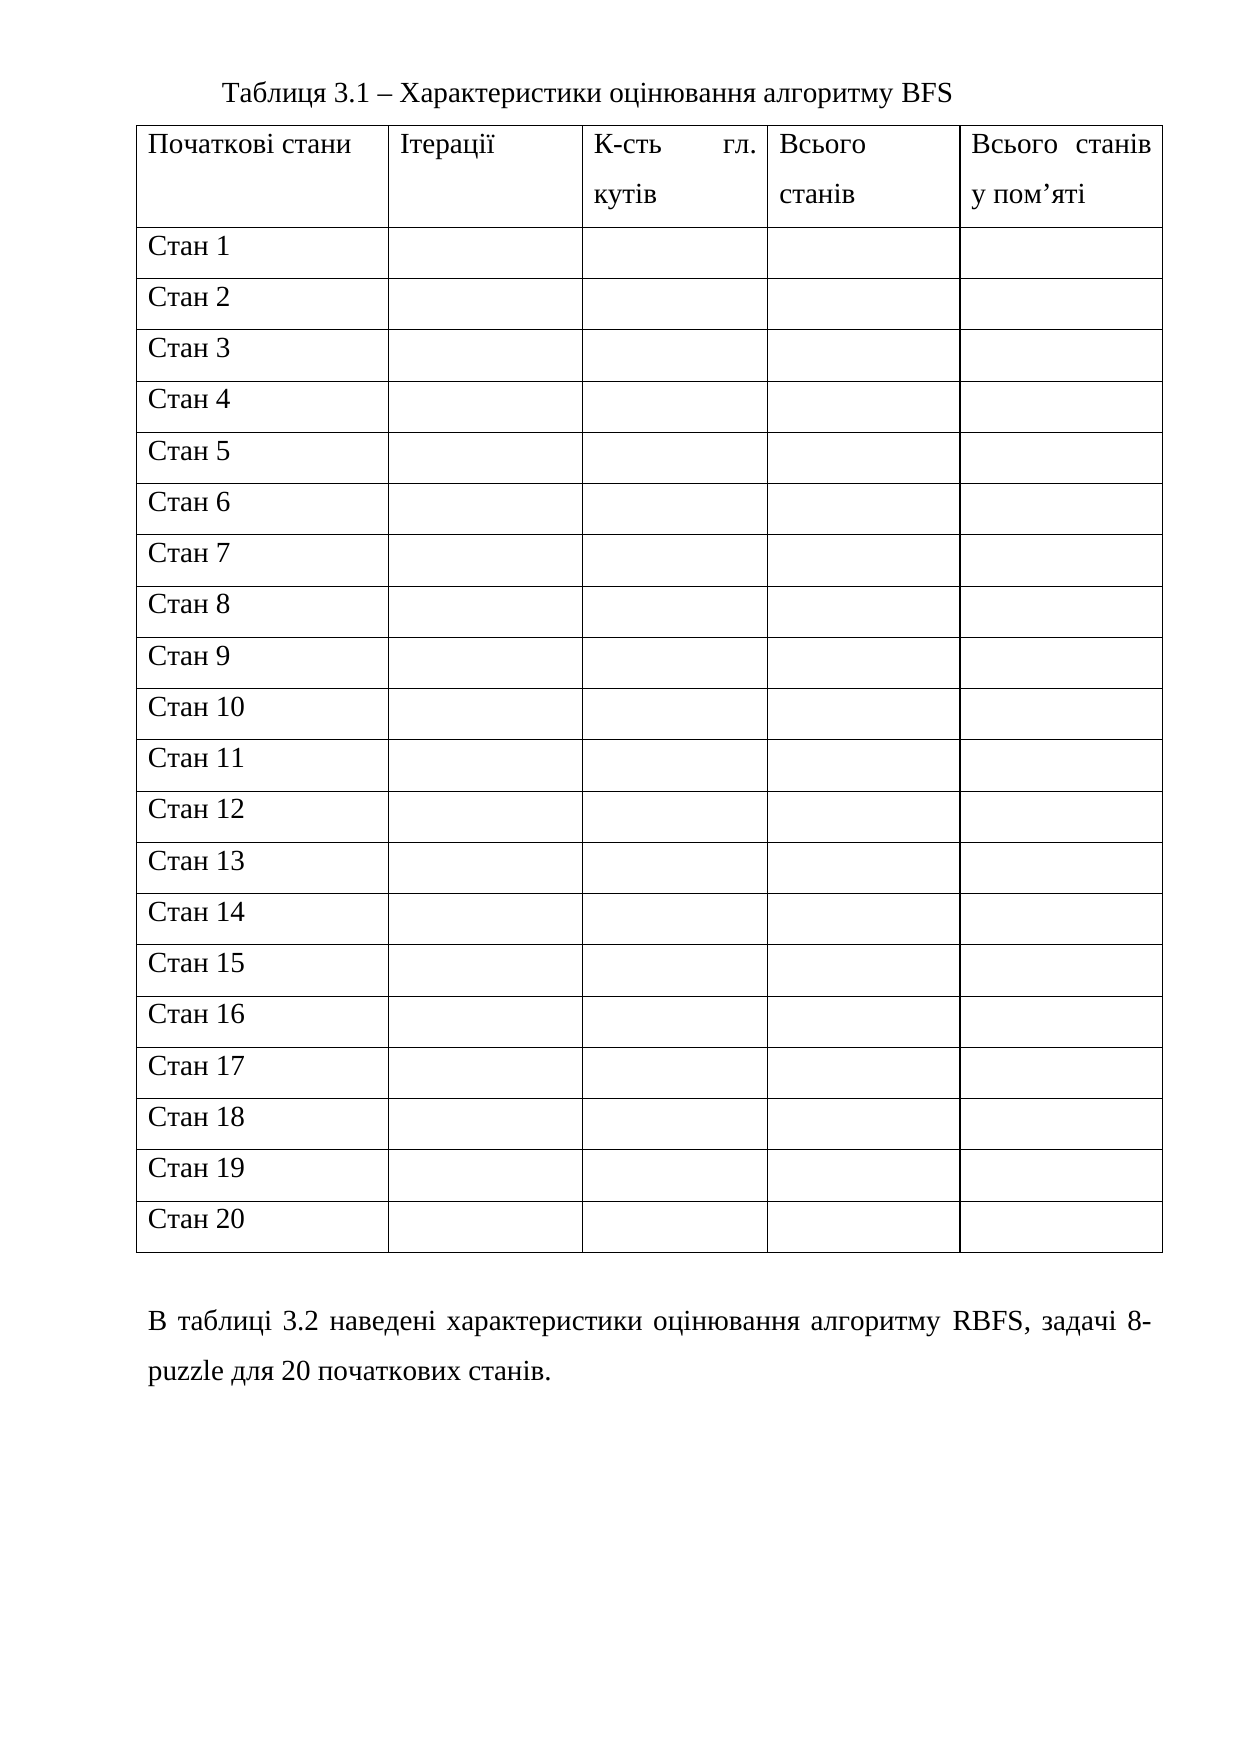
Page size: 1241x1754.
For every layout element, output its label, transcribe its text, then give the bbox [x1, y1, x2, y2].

table_cell Стан 7 [137, 535, 388, 586]
table_cell Стан 16 [137, 997, 388, 1047]
table_cell Стан 18 [137, 1099, 388, 1149]
table_cell [389, 740, 582, 791]
table_cell [389, 279, 582, 329]
table_cell [768, 843, 959, 893]
table_cell [389, 1202, 582, 1252]
table_cell [961, 330, 1162, 381]
table_cell [768, 997, 959, 1047]
table_cell Стан 19 [137, 1150, 388, 1201]
table_cell Стан 15 [137, 945, 388, 996]
table_header Початкові стани [137, 126, 388, 227]
table_cell Стан 2 [137, 279, 388, 329]
table_cell [583, 792, 767, 842]
table_cell [961, 484, 1162, 534]
table_cell [768, 484, 959, 534]
table_cell [768, 894, 959, 944]
table_header Всього станів у пом’яті [961, 126, 1162, 227]
table_header Ітерації [389, 126, 582, 227]
table_cell [961, 638, 1162, 688]
table_header К-сть гл. кутів [583, 126, 767, 227]
table_cell [583, 535, 767, 586]
table_cell Стан 4 [137, 382, 388, 432]
table_cell [768, 535, 959, 586]
table_cell Стан 3 [137, 330, 388, 381]
table_cell Стан 9 [137, 638, 388, 688]
table_cell Стан 17 [137, 1048, 388, 1098]
table_cell [768, 433, 959, 483]
table_cell [768, 945, 959, 996]
table_cell [389, 1048, 582, 1098]
table_cell [768, 587, 959, 637]
table_cell [389, 894, 582, 944]
table_cell [961, 1048, 1162, 1098]
table_cell [389, 228, 582, 278]
table_cell [961, 382, 1162, 432]
text В таблиці 3.2 наведені характеристики оцінювання алгоритму RBFS, задачі 8-puzzle для 20 початкових станів. [148, 1303, 1152, 1387]
table_cell [961, 689, 1162, 739]
table_cell [389, 945, 582, 996]
table_cell [389, 330, 582, 381]
table_cell [389, 792, 582, 842]
table_cell [768, 279, 959, 329]
table_cell Стан 14 [137, 894, 388, 944]
table_cell [583, 945, 767, 996]
table_cell [961, 740, 1162, 791]
table_cell [768, 228, 959, 278]
table_cell [583, 689, 767, 739]
text Таблиця 3.1 – Характеристики оцінювання алгоритму BFS [148, 75, 1152, 108]
table_cell [389, 484, 582, 534]
table_cell [961, 997, 1162, 1047]
table_cell [583, 1150, 767, 1201]
table_cell [961, 535, 1162, 586]
table_cell [768, 1150, 959, 1201]
table_cell [768, 382, 959, 432]
table_cell [389, 638, 582, 688]
table_cell [961, 433, 1162, 483]
table_cell Стан 8 [137, 587, 388, 637]
table_cell [768, 1202, 959, 1252]
table_cell [583, 638, 767, 688]
table_cell Стан 1 [137, 228, 388, 278]
table_cell [389, 1099, 582, 1149]
table_cell [583, 894, 767, 944]
table_cell [768, 689, 959, 739]
table_cell [768, 1048, 959, 1098]
table_cell [961, 1202, 1162, 1252]
table_cell Стан 20 [137, 1202, 388, 1252]
table_cell [583, 382, 767, 432]
table_cell [583, 228, 767, 278]
table_cell [768, 1099, 959, 1149]
table_cell [583, 740, 767, 791]
table_cell [961, 1150, 1162, 1201]
table_cell [961, 1099, 1162, 1149]
table_cell [389, 1150, 582, 1201]
table_cell [583, 843, 767, 893]
table_cell [961, 843, 1162, 893]
table_cell [961, 279, 1162, 329]
table_cell Стан 5 [137, 433, 388, 483]
table_cell [961, 228, 1162, 278]
table_cell [389, 689, 582, 739]
table_cell [961, 894, 1162, 944]
table_cell [768, 740, 959, 791]
table_cell [389, 587, 582, 637]
table_cell Стан 13 [137, 843, 388, 893]
table_cell [389, 382, 582, 432]
table_cell [768, 330, 959, 381]
table_cell [389, 535, 582, 586]
table_cell [583, 330, 767, 381]
table_cell [961, 945, 1162, 996]
table_cell [583, 1202, 767, 1252]
table_cell [768, 638, 959, 688]
table_header Всього станів [768, 126, 959, 227]
table_cell [389, 433, 582, 483]
table_cell [583, 1099, 767, 1149]
table_cell [389, 997, 582, 1047]
table_cell [583, 279, 767, 329]
table_cell Стан 10 [137, 689, 388, 739]
table_cell [961, 587, 1162, 637]
table_cell [583, 997, 767, 1047]
table_cell [961, 792, 1162, 842]
table_cell Стан 11 [137, 740, 388, 791]
table_cell [389, 843, 582, 893]
table_cell [583, 484, 767, 534]
table_cell [768, 792, 959, 842]
table_cell [583, 1048, 767, 1098]
table_cell [583, 587, 767, 637]
table_cell Стан 12 [137, 792, 388, 842]
table_cell [583, 433, 767, 483]
table_cell Стан 6 [137, 484, 388, 534]
